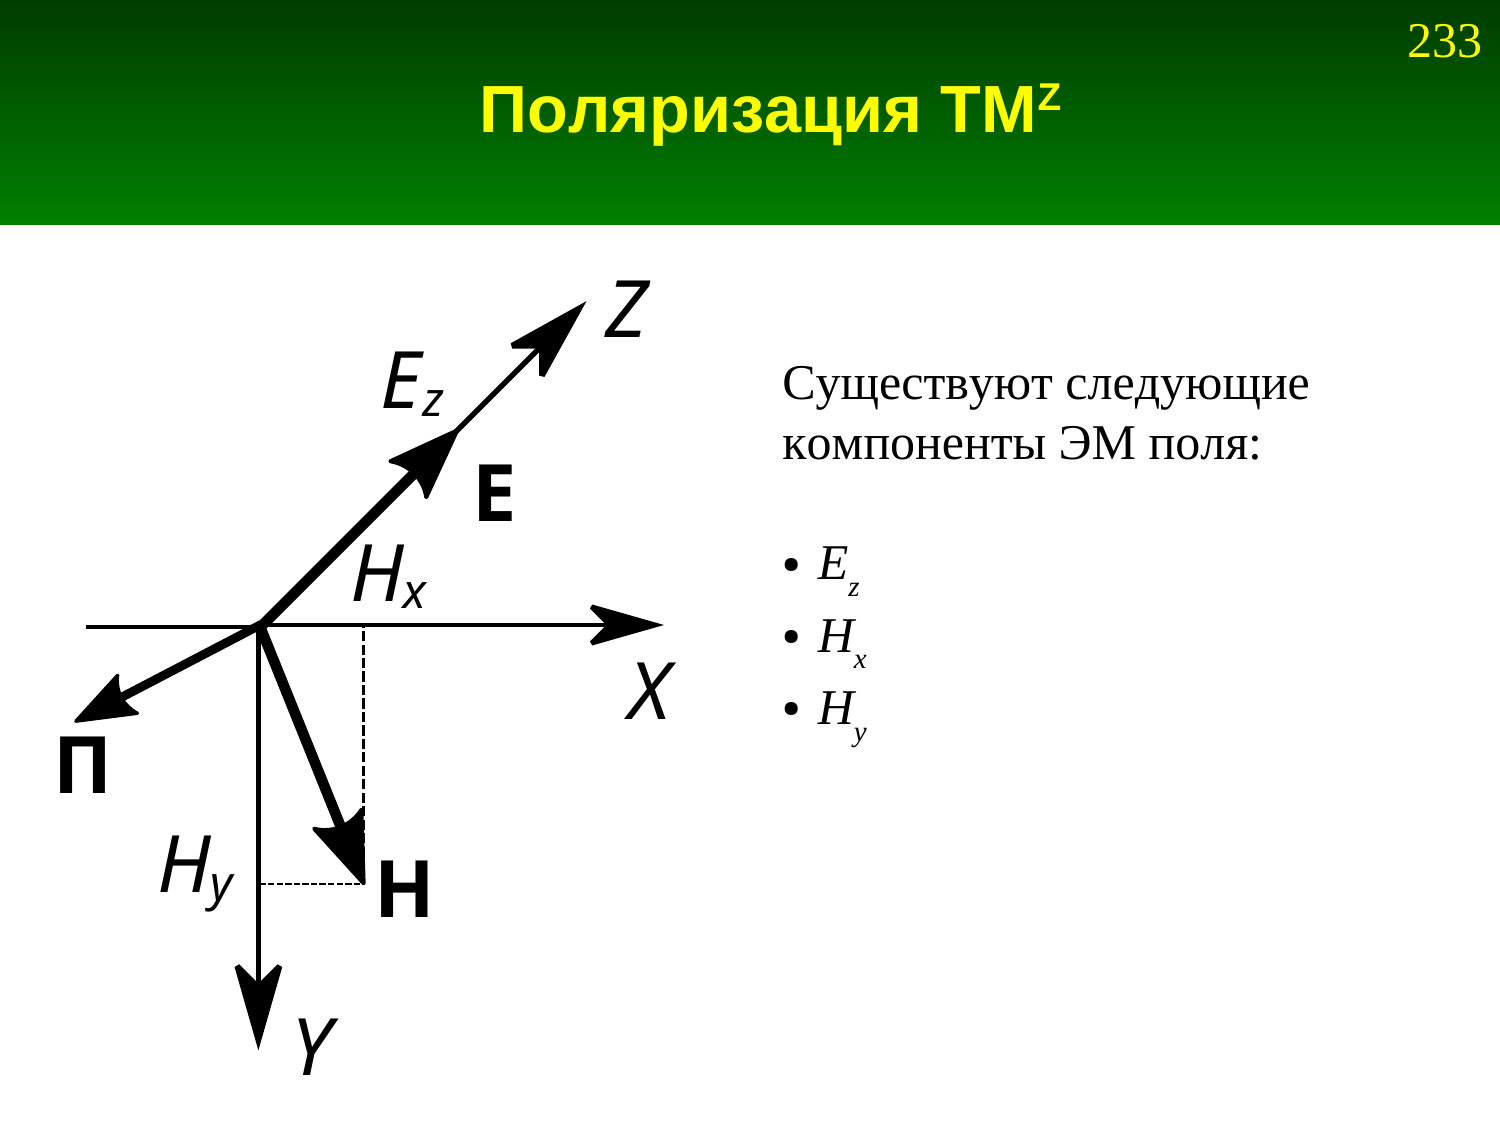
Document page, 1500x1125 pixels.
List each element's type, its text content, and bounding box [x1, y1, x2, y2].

title Поляризация TMZ [100, 7, 1441, 204]
picture [60, 279, 684, 1076]
text_box Существуют следующие компоненты ЭМ поля: Ez Hx Hy [767, 342, 1326, 755]
